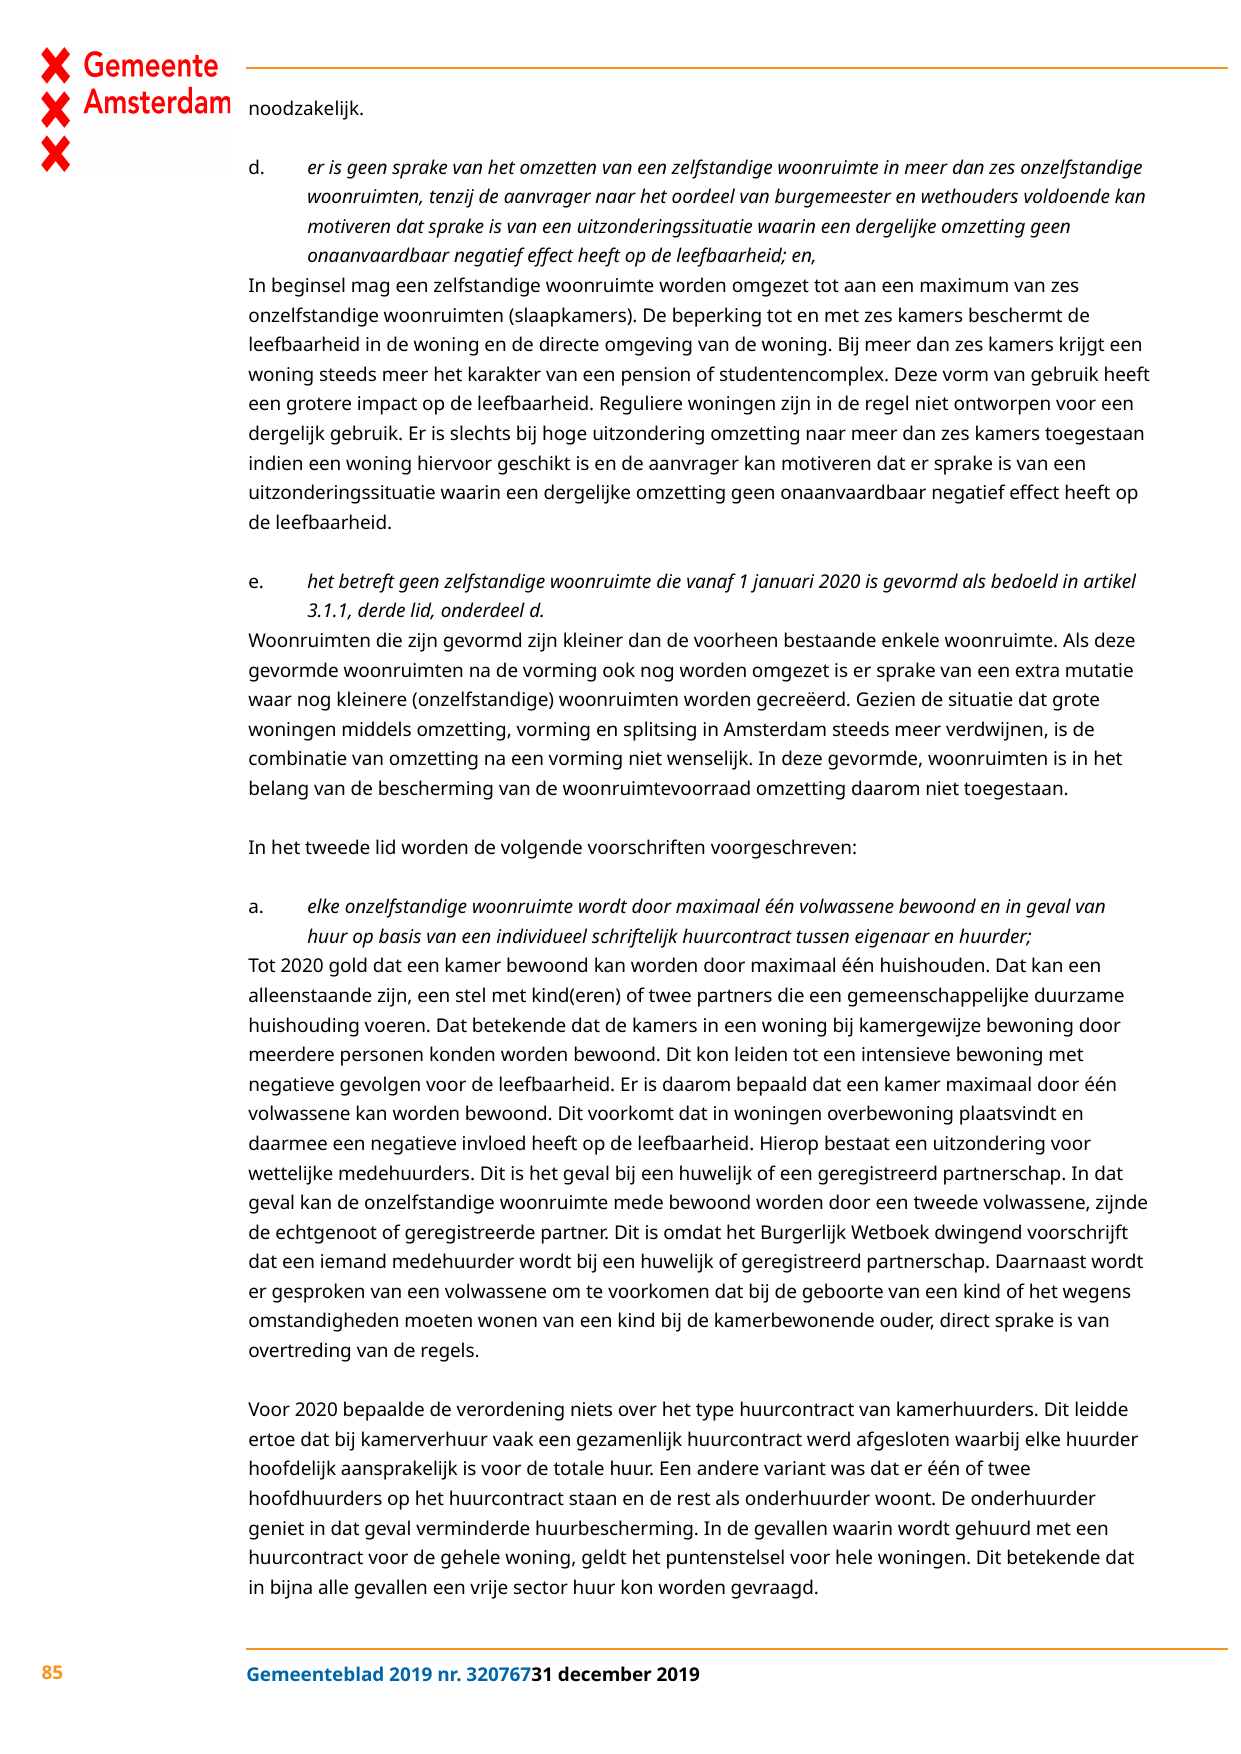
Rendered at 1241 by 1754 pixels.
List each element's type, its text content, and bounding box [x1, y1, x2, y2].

list elke onzelfstandige woonruimte wordt door maximaal één volwassene bewoond en in geval van huur op basis van een individueel schriftelijk huurcontract tussen eigenaar en huurder; [248, 893, 1152, 949]
text Voor 2020 bepaalde de verordening niets over het type huurcontract van kamerhuurders. Dit leidde ertoe dat bij kamerverhuur vaak een gezamenlijk huurcontract werd afgesloten waarbij elke huurder hoofdelijk aansprakelijk is voor de totale huur. Een andere variant was dat er één of twee hoofdhuurders op het huurcontract staan en de rest als onderhuurder woont. De onderhuurder geniet in dat geval verminderde huurbescherming. In de gevallen waarin wordt gehuurd met een huurcontract voor de gehele woning, geldt het puntenstelsel voor hele woningen. Dit betekende dat in bijna alle gevallen een vrije sector huur kon worden gevraagd. [248, 1396, 1152, 1600]
text In beginsel mag een zelfstandige woonruimte worden omgezet tot aan een maximum van zes onzelfstandige woonruimten (slaapkamers). De beperking tot en met zes kamers beschermt de leefbaarheid in de woning en de directe omgeving van de woning. Bij meer dan zes kamers krijgt een woning steeds meer het karakter van een pension of studentencomplex. Deze vorm van gebruik heeft een grotere impact op de leefbaarheid. Reguliere woningen zijn in de regel niet ontworpen voor een dergelijk gebruik. Er is slechts bij hoge uitzondering omzetting naar meer dan zes kamers toegestaan indien een woning hiervoor geschikt is en de aanvrager kan motiveren dat er sprake is van een uitzonderingssituatie waarin een dergelijke omzetting geen onaanvaardbaar negatief effect heeft op de leefbaarheid. [248, 272, 1152, 535]
text noodzakelijk. [248, 95, 1152, 121]
text Tot 2020 gold dat een kamer bewoond kan worden door maximaal één huishouden. Dat kan een alleenstaande zijn, een stel met kind(eren) of twee partners die een gemeenschappelijke duurzame huishouding voeren. Dat betekende dat de kamers in een woning bij kamergewijze bewoning door meerdere personen konden worden bewoond. Dit kon leiden tot een intensieve bewoning met negatieve gevolgen voor de leefbaarheid. Er is daarom bepaald dat een kamer maximaal door één volwassene kan worden bewoond. Dit voorkomt dat in woningen overbewoning plaatsvindt en daarmee een negatieve invloed heeft op de leefbaarheid. Hierop bestaat een uitzondering voor wettelijke medehuurders. Dit is het geval bij een huwelijk of een geregistreerd partnerschap. In dat geval kan de onzelfstandige woonruimte mede bewoond worden door een tweede volwassene, zijnde de echtgenoot of geregistreerde partner. Dit is omdat het Burgerlijk Wetboek dwingend voorschrijft dat een iemand medehuurder wordt bij een huwelijk of geregistreerd partnerschap. Daarnaast wordt er gesproken van een volwassene om te voorkomen dat bij de geboorte van een kind of het wegens omstandigheden moeten wonen van een kind bij de kamerbewonende ouder, direct sprake is van overtreding van de regels. [248, 953, 1152, 1363]
picture [41, 47, 231, 172]
text Woonruimten die zijn gevormd zijn kleiner dan de voorheen bestaande enkele woonruimte. Als deze gevormde woonruimten na de vorming ook nog worden omgezet is er sprake van een extra mutatie waar nog kleinere (onzelfstandige) woonruimten worden gecreëerd. Gezien de situatie dat grote woningen middels omzetting, vorming en splitsing in Amsterdam steeds meer verdwijnen, is de combinatie van omzetting na een vorming niet wenselijk. In deze gevormde, woonruimten is in het belang van de bescherming van de woonruimtevoorraad omzetting daarom niet toegestaan. [248, 627, 1152, 801]
list het betreft geen zelfstandige woonruimte die vanaf 1 januari 2020 is gevormd als bedoeld in artikel 3.1.1, derde lid, onderdeel d. [248, 568, 1152, 623]
list er is geen sprake van het omzetten van een zelfstandige woonruimte in meer dan zes onzelfstandige woonruimten, tenzij de aanvrager naar het oordeel van burgemeester en wethouders voldoende kan motiveren dat sprake is van een uitzonderingssituatie waarin een dergelijke omzetting geen onaanvaardbaar negatief effect heeft op de leefbaarheid; en, [248, 154, 1152, 268]
text In het tweede lid worden de volgende voorschriften voorgeschreven: [248, 834, 1152, 860]
